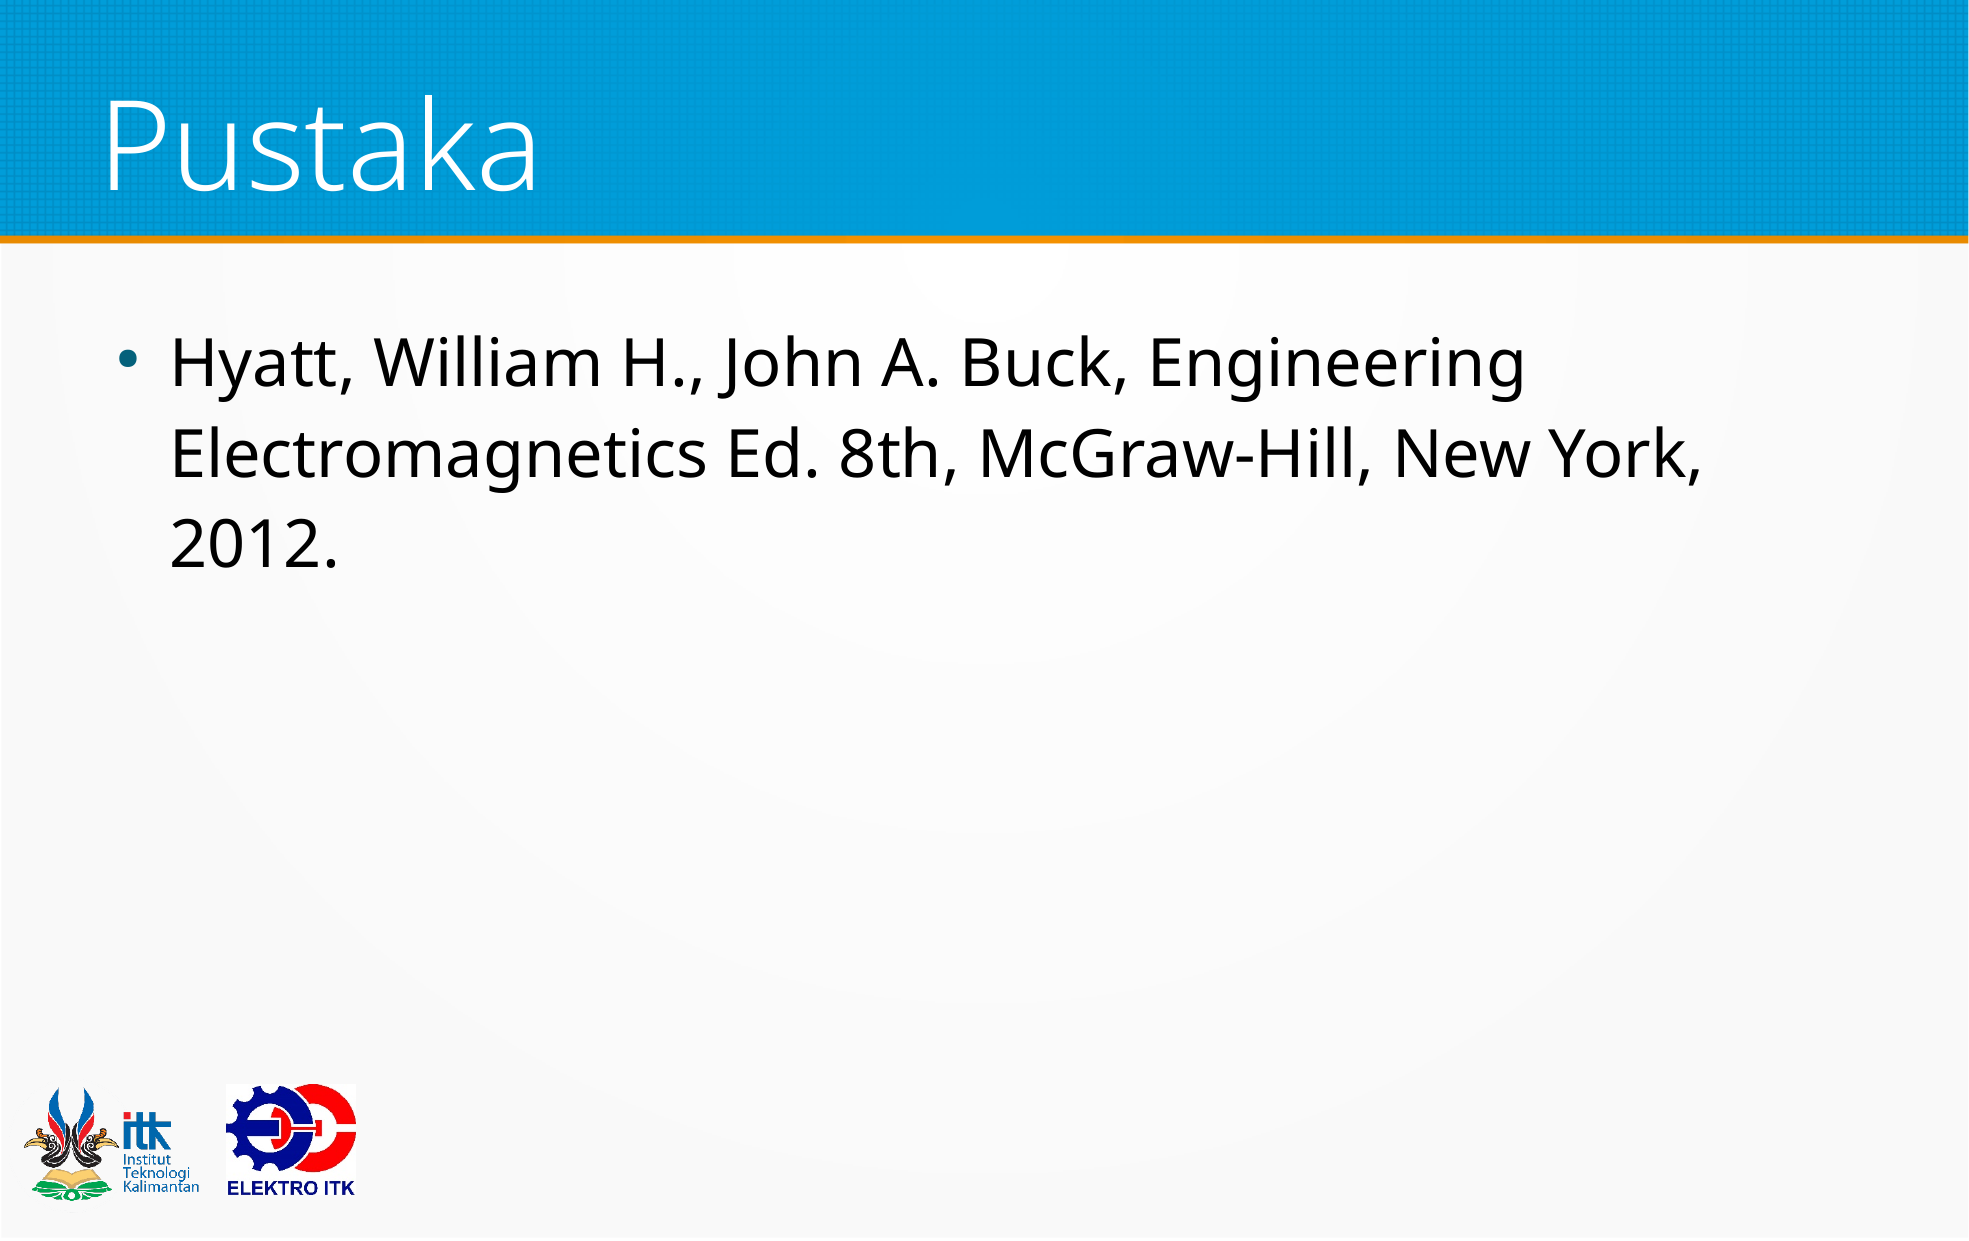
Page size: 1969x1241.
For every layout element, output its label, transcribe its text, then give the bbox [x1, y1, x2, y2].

picture [0, 236, 1969, 1241]
list Hyatt, William H., John A. Buck, Engineering Electromagnetics Ed. 8th, McGraw-Hill, New York, 2012. [98, 315, 1861, 1081]
title Pustaka [98, 19, 1870, 227]
